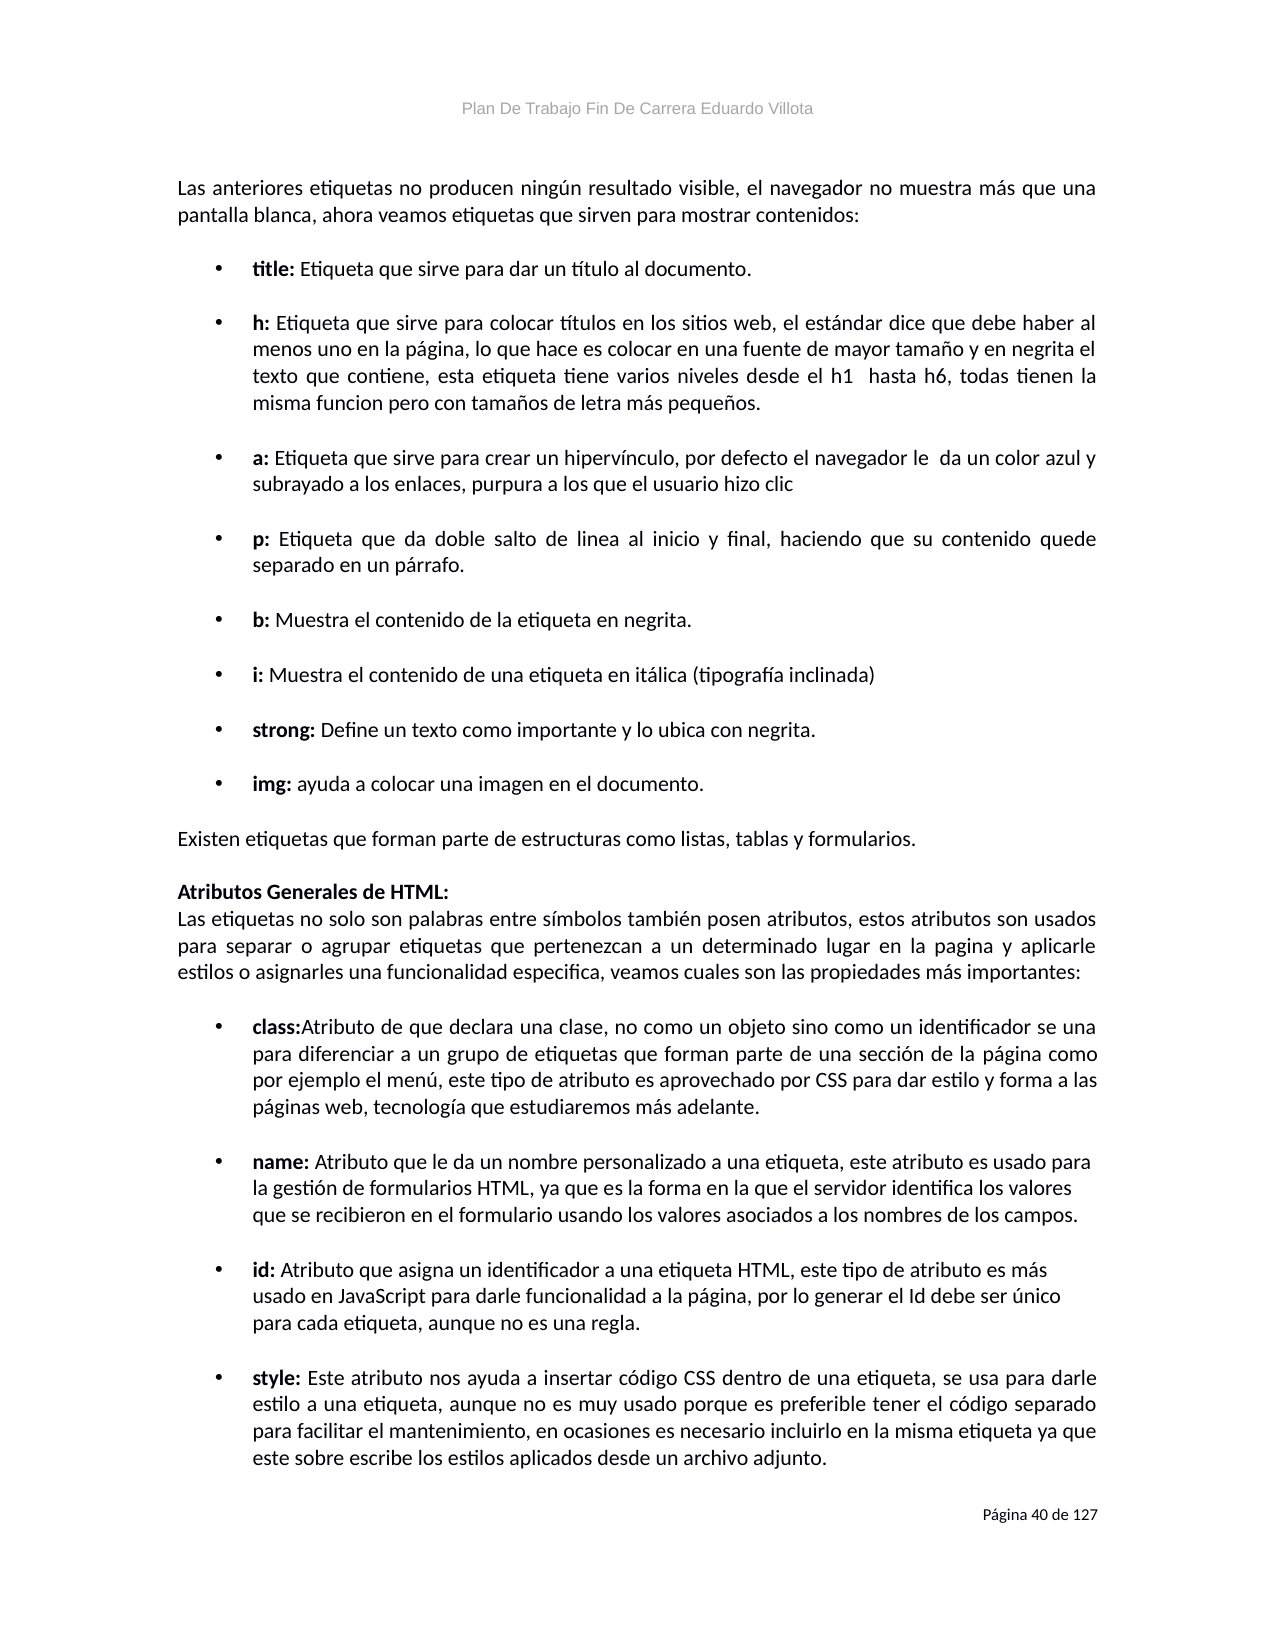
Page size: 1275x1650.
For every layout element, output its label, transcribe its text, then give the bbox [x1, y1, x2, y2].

list id: Atributo que asigna un identificador a una etiqueta HTML, este tipo de atributo es más usado en JavaScript para darle funcionalidad a la página, por lo generar el Id debe ser único para cada etiqueta, aunque no es una regla. [215, 1256, 1098, 1336]
list name: Atributo que le da un nombre personalizado a una etiqueta, este atributo es usado para la gestión de formularios HTML, ya que es la forma en la que el servidor identifica los valores que se recibieron en el formulario usando los valores asociados a los nombres de los campos. [215, 1148, 1098, 1228]
text Existen etiquetas que forman parte de estructuras como listas, tablas y formularios. [177, 825, 1098, 852]
text Las anteriores etiquetas no producen ningún resultado visible, el navegador no muestra más que una pantalla blanca, ahora veamos etiquetas que sirven para mostrar contenidos: [177, 174, 1098, 228]
list style: Este atributo nos ayuda a insertar código CSS dentro de una etiqueta, se usa para darle estilo a una etiqueta, aunque no es muy usado porque es preferible tener el código separado para facilitar el mantenimiento, en ocasiones es necesario incluirlo en la misma etiqueta ya que este sobre escribe los estilos aplicados desde un archivo adjunto. [215, 1364, 1098, 1471]
list strong: Define un texto como importante y lo ubica con negrita. [215, 716, 1098, 742]
list img: ayuda a colocar una imagen en el documento. [215, 770, 1098, 797]
list b: Muestra el contenido de la etiqueta en negrita. [215, 606, 1098, 633]
list a: Etiqueta que sirve para crear un hipervínculo, por defecto el navegador le da un color azul y subrayado a los enlaces, purpura a los que el usuario hizo clic [215, 444, 1098, 497]
list p: Etiqueta que da doble salto de linea al inicio y final, haciendo que su contenido quede separado en un párrafo. [215, 525, 1098, 578]
text Las etiquetas no solo son palabras entre símbolos también posen atributos, estos atributos son usados para separar o agrupar etiquetas que pertenezcan a un determinado lugar en la pagina y aplicarle estilos o asignarles una funcionalidad especifica, veamos cuales son las propiedades más importantes: [177, 905, 1098, 985]
list i: Muestra el contenido de una etiqueta en itálica (tipografía inclinada) [215, 661, 1098, 688]
list class:Atributo de que declara una clase, no como un objeto sino como un identificador se una para diferenciar a un grupo de etiquetas que forman parte de una sección de la página como por ejemplo el menú, este tipo de atributo es aprovechado por CSS para dar estilo y forma a las páginas web, tecnología que estudiaremos más adelante. [215, 1013, 1098, 1120]
text Atributos Generales de HTML: [177, 878, 1098, 905]
list h: Etiqueta que sirve para colocar títulos en los sitios web, el estándar dice que debe haber al menos uno en la página, lo que hace es colocar en una fuente de mayor tamaño y en negrita el texto que contiene, esta etiqueta tiene varios niveles desde el h1 hasta h6, todas tienen la misma funcion pero con tamaños de letra más pequeños. [215, 309, 1098, 416]
list title: Etiqueta que sirve para dar un título al documento. [215, 256, 1098, 282]
